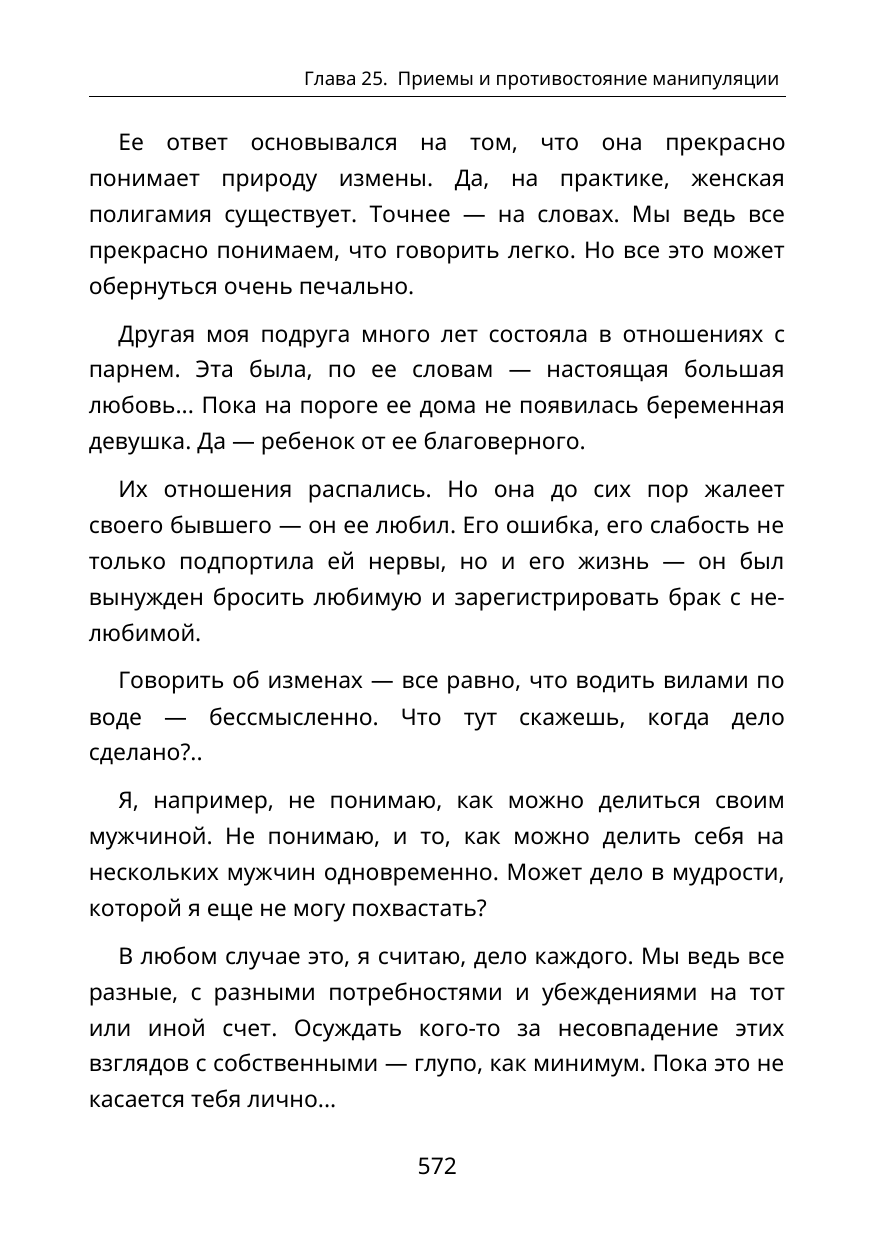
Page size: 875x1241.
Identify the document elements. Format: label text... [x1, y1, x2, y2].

text Я, например, не понимаю, как можно делиться своим мужчиной. Не понимаю, и то, как можно делить себя на нескольких мужчин одновременно. Может дело в мудрости, которой я еще не могу похвастать? [88, 784, 786, 923]
text Говорить об изменах — все равно, что водить вилами по воде — бессмысленно. Что тут скажешь, когда дело сделано?.. [88, 664, 786, 768]
text В любом случае это, я считаю, дело каждого. Мы ведь все разные, с разными потребностями и убеждениями на тот или иной счет. Осуждать кого-то за несовпадение этих взглядов с собственными — глупо, как минимум. Пока это не касается тебя лично... [88, 939, 786, 1114]
text Их отношения распались. Но она до сих пор жалеет своего бывшего — он ее любил. Его ошибка, его слабость не только подпортила ей нервы, но и его жизнь — он был вынужден бросить любимую и зарегистрировать брак с не-любимой. [88, 473, 786, 648]
text Ее ответ основывался на том, что она прекра­сно понимает природу измены. Да, на практике, женская полигамия существует. Точнее — на словах. Мы ведь все прекрасно понимаем, что говорить легко. Но все это может обернуться очень печально. [88, 126, 786, 301]
text Другая моя подруга много лет состояла в отношениях с парнем. Эта была, по ее словам — настоящая большая любовь... Пока на пороге ее дома не появилась беременная девушка. Да — ребенок от ее благоверного. [88, 317, 786, 457]
